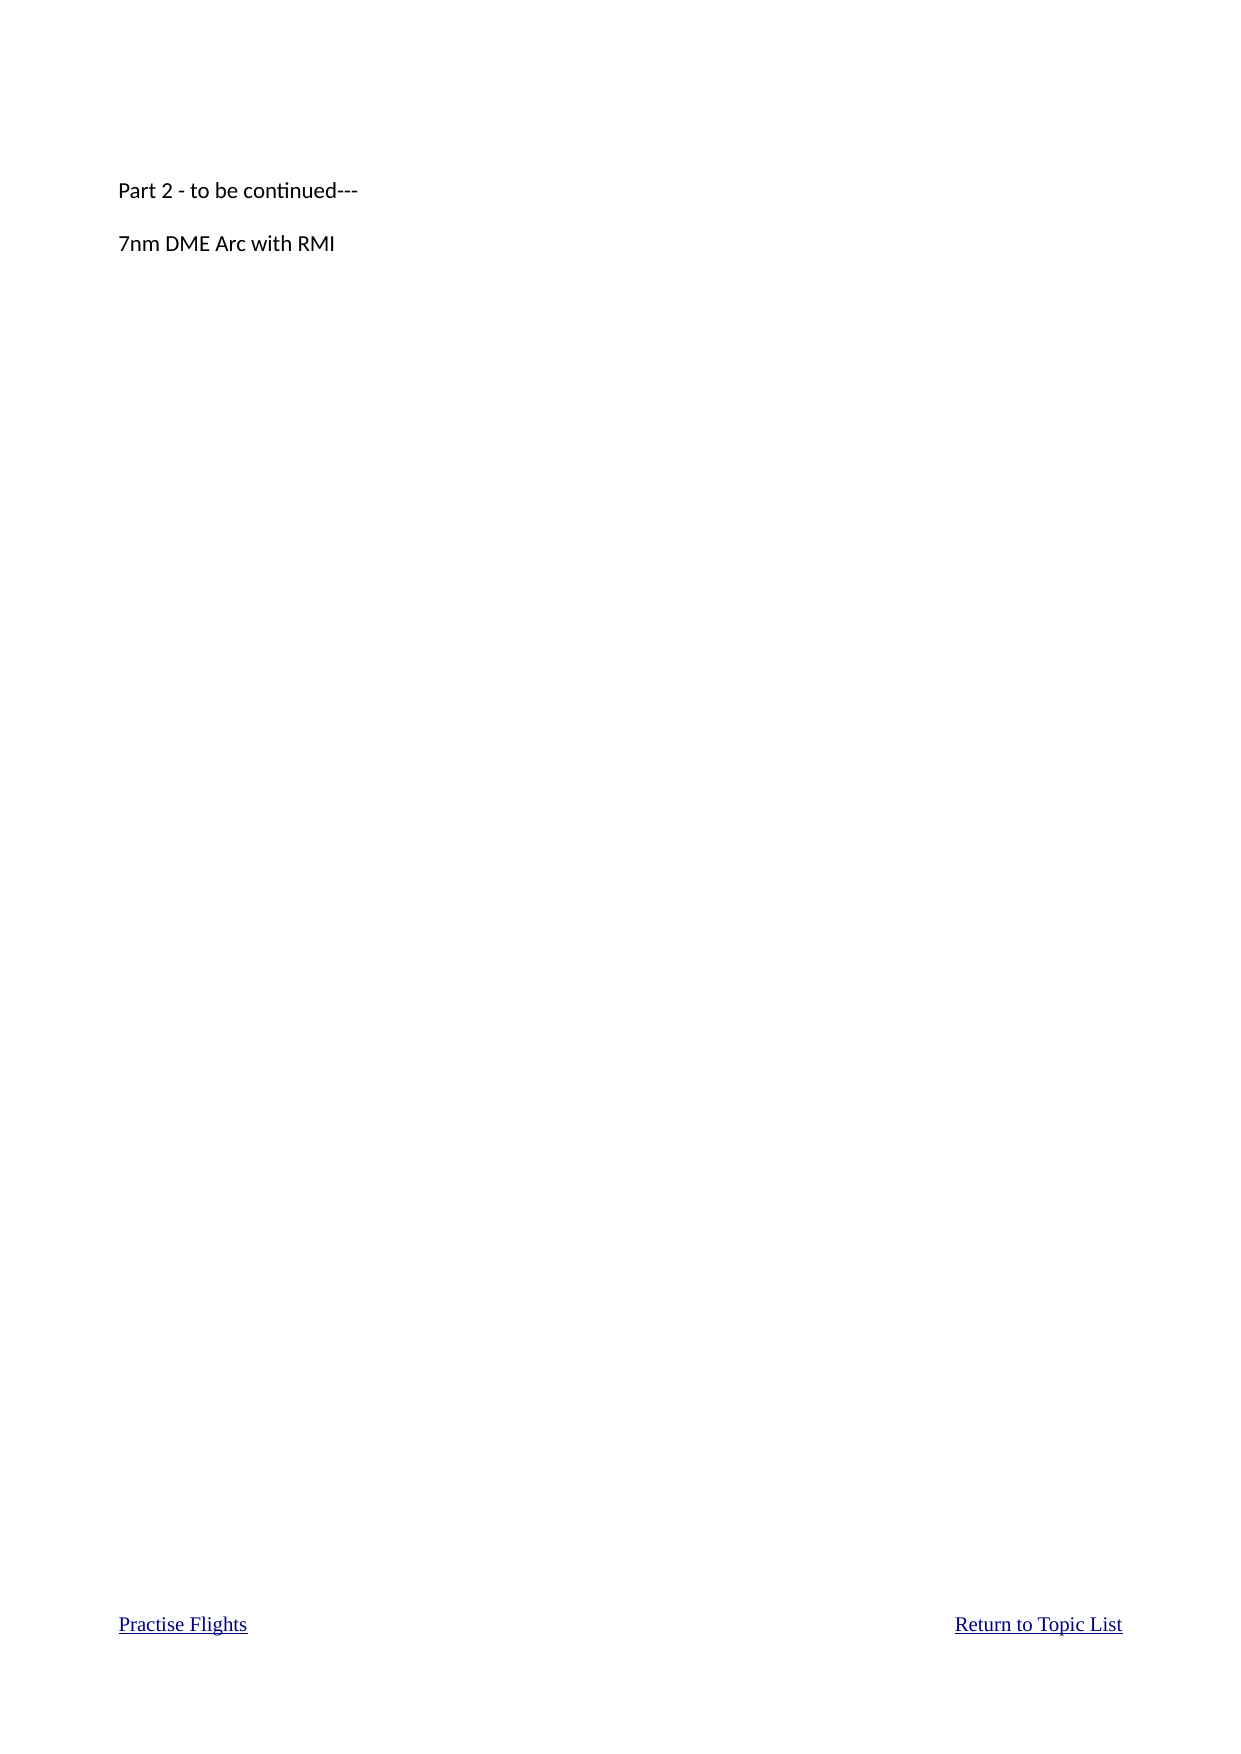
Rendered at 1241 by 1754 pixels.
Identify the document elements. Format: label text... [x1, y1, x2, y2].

text 7nm DME Arc with RMI [118, 229, 1122, 257]
text Part 2 - to be continued--- [118, 176, 1122, 204]
